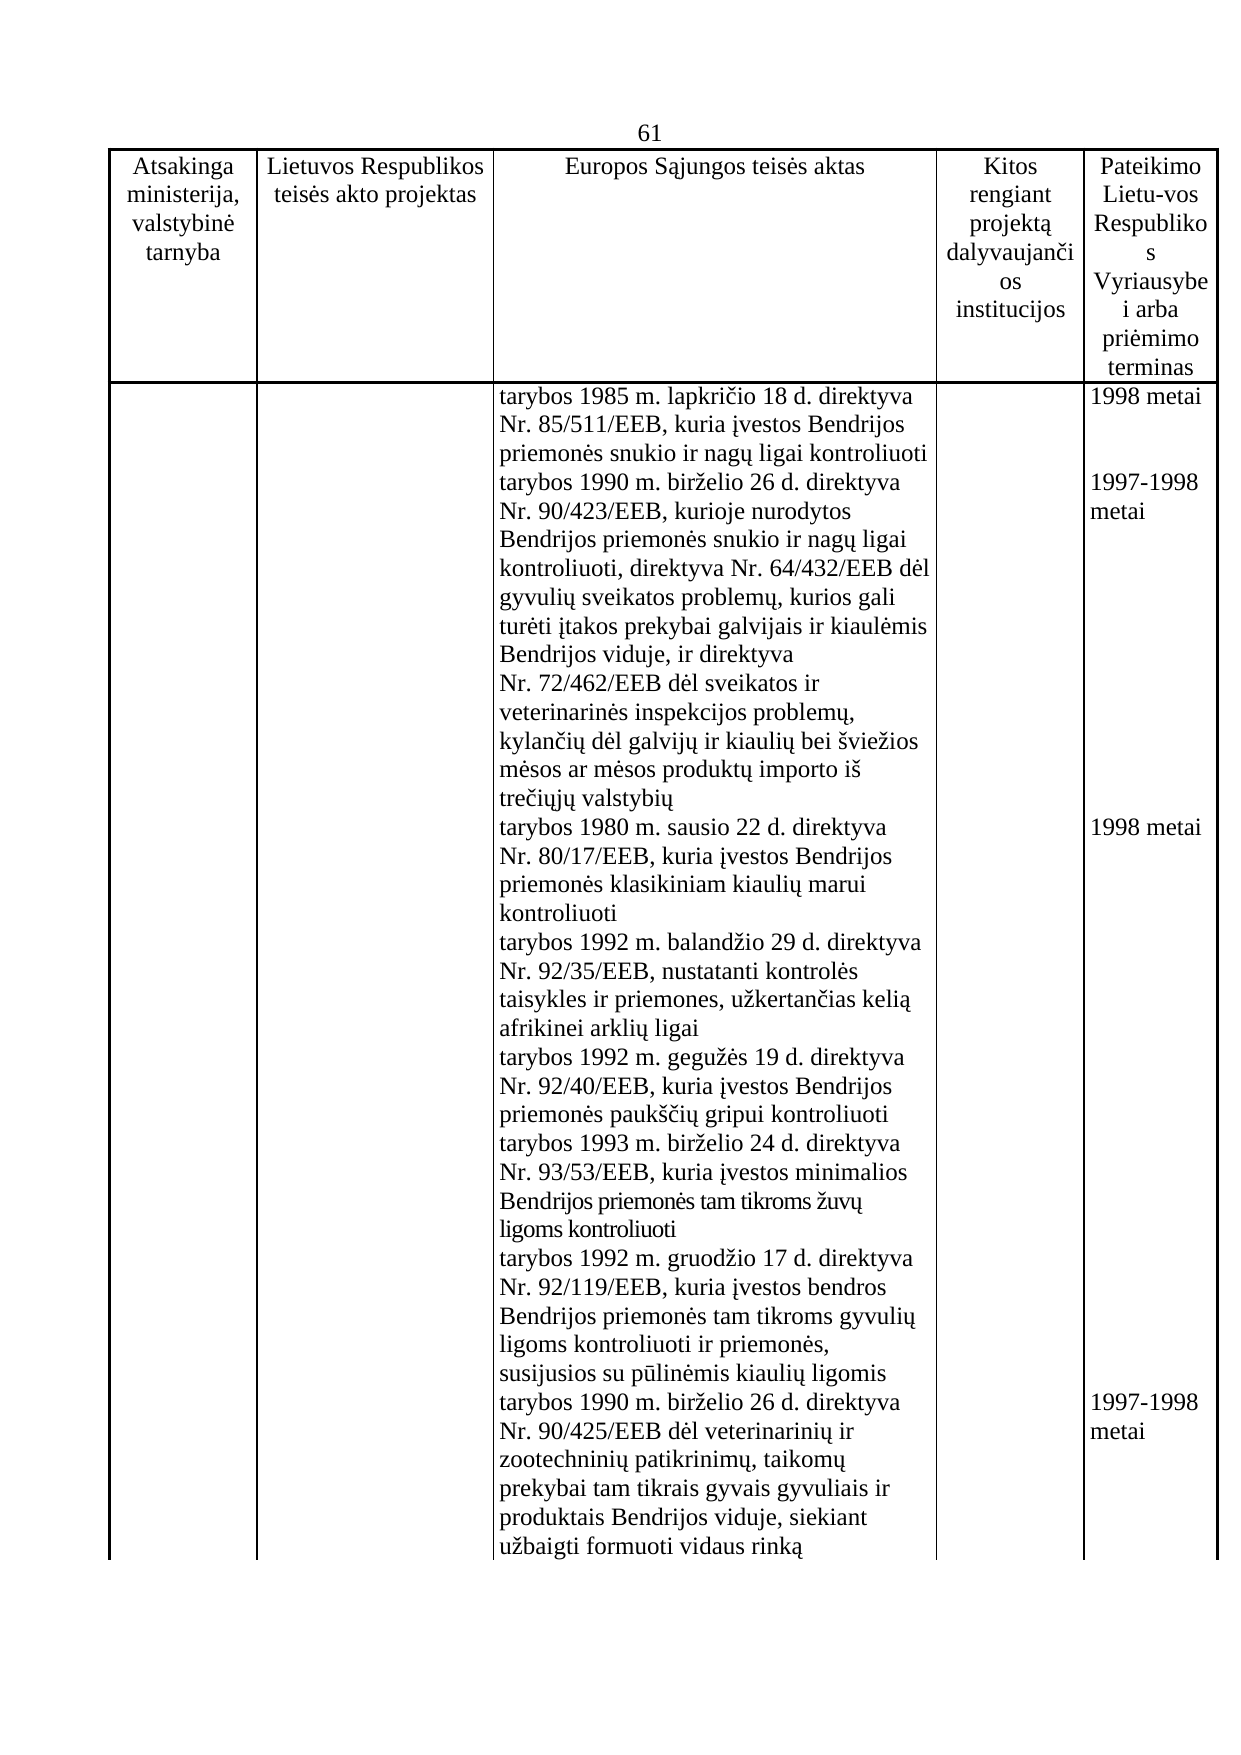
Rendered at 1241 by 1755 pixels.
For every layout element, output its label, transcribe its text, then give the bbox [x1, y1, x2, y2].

table_cell [1219, 1042, 1240, 1128]
table_header Kitos rengiant projektą dalyvaujančios institucijos [937, 151, 1083, 381]
table_cell 1998 metai [1085, 812, 1216, 927]
table_cell [937, 1243, 1083, 1387]
table_cell [1219, 1387, 1240, 1559]
table_cell [1085, 1128, 1216, 1243]
table_cell [1219, 812, 1240, 927]
table_cell [258, 1042, 493, 1128]
table_cell 1998 metai [1085, 384, 1216, 467]
table_header Europos Sąjungos teisės aktas [494, 151, 936, 381]
table_cell tarybos 1990 m. birželio 26 d. direktyva Nr. 90/425/EEB dėl veterinarinių ir zootechninių patikrinimų, taikomų prekybai tam tikrais gyvais gyvuliais ir produktais Bendrijos viduje, siekiant užbaigti formuoti vidaus rinką [494, 1387, 936, 1559]
table_cell tarybos 1992 m. gegužės 19 d. direktyva Nr. 92/40/EEB, kuria įvestos Bendrijos priemonės paukščių gripui kontroliuoti [494, 1042, 936, 1128]
table_cell [258, 467, 493, 812]
table_cell [258, 1128, 493, 1243]
table_cell [258, 927, 493, 1042]
table_cell tarybos 1985 m. lapkričio 18 d. direktyva Nr. 85/511/EEB, kuria įvestos Bendrijos priemonės snukio ir nagų ligai kontroliuoti [494, 384, 936, 467]
table_cell [111, 812, 256, 927]
table_cell [258, 1243, 493, 1387]
table_cell [1219, 467, 1240, 812]
table_cell [937, 1042, 1083, 1128]
table_cell tarybos 1992 m. gruodžio 17 d. direktyva Nr. 92/119/EEB, kuria įvestos bendros Bendrijos priemonės tam tikroms gyvulių ligoms kontroliuoti ir priemonės, susijusios su pūlinėmis kiaulių ligomis [494, 1243, 936, 1387]
table_cell 1997-1998 metai [1085, 467, 1216, 812]
table_cell [111, 1243, 256, 1387]
table_cell [258, 1387, 493, 1559]
table_cell [1085, 1243, 1216, 1387]
table_cell [1219, 1128, 1240, 1243]
table_cell [111, 927, 256, 1042]
table_cell [1085, 927, 1216, 1042]
table_cell tarybos 1990 m. birželio 26 d. direktyva Nr. 90/423/EEB, kurioje nurodytos Bendrijos priemonės snukio ir nagų ligai kontroliuoti, direktyva Nr. 64/432/EEB dėl gyvulių sveikatos problemų, kurios gali turėti įtakos prekybai galvijais ir kiaulėmis Bendrijos viduje, ir direktyva Nr. 72/462/EEB dėl sveikatos ir veterinarinės inspekcijos problemų, kylančių dėl galvijų ir kiaulių bei šviežios mėsos ar mėsos produktų importo iš trečiųjų valstybių [494, 467, 936, 812]
table_cell [258, 384, 493, 467]
table_header Pateikimo Lietu-vos Respublikos Vyriausybei arba priėmimo terminas [1085, 151, 1216, 381]
table_cell tarybos 1980 m. sausio 22 d. direktyva Nr. 80/17/EEB, kuria įvestos Bendrijos priemonės klasikiniam kiaulių marui kontroliuoti [494, 812, 936, 927]
table_cell [937, 467, 1083, 812]
table_cell [1219, 1243, 1240, 1387]
table_header Atsakinga ministerija, valstybinė tarnyba [111, 151, 256, 381]
table_cell [937, 812, 1083, 927]
table_header [1219, 148, 1240, 381]
table_cell [1219, 381, 1240, 467]
table_cell [1219, 927, 1240, 1042]
table_cell [111, 1042, 256, 1128]
table_cell [937, 1387, 1083, 1559]
table_cell [937, 1128, 1083, 1243]
table_cell [111, 1387, 256, 1559]
table_cell [111, 1128, 256, 1243]
table_cell [258, 812, 493, 927]
table_cell tarybos 1993 m. birželio 24 d. direktyva Nr. 93/53/EEB, kuria įvestos minimalios Bendrijos priemonės tam tikroms žuvų ligoms kontroliuoti [494, 1128, 936, 1243]
table_header Lietuvos Respublikos teisės akto projektas [258, 151, 493, 381]
table_cell [937, 927, 1083, 1042]
table_cell [111, 384, 256, 467]
table_cell [111, 467, 256, 812]
table_cell 1997-1998 metai [1085, 1387, 1216, 1559]
table_cell [937, 384, 1083, 467]
table_cell [1085, 1042, 1216, 1128]
table_cell tarybos 1992 m. balandžio 29 d. direktyva Nr. 92/35/EEB, nustatanti kontrolės taisykles ir priemones, užkertančias kelią afrikinei arklių ligai [494, 927, 936, 1042]
